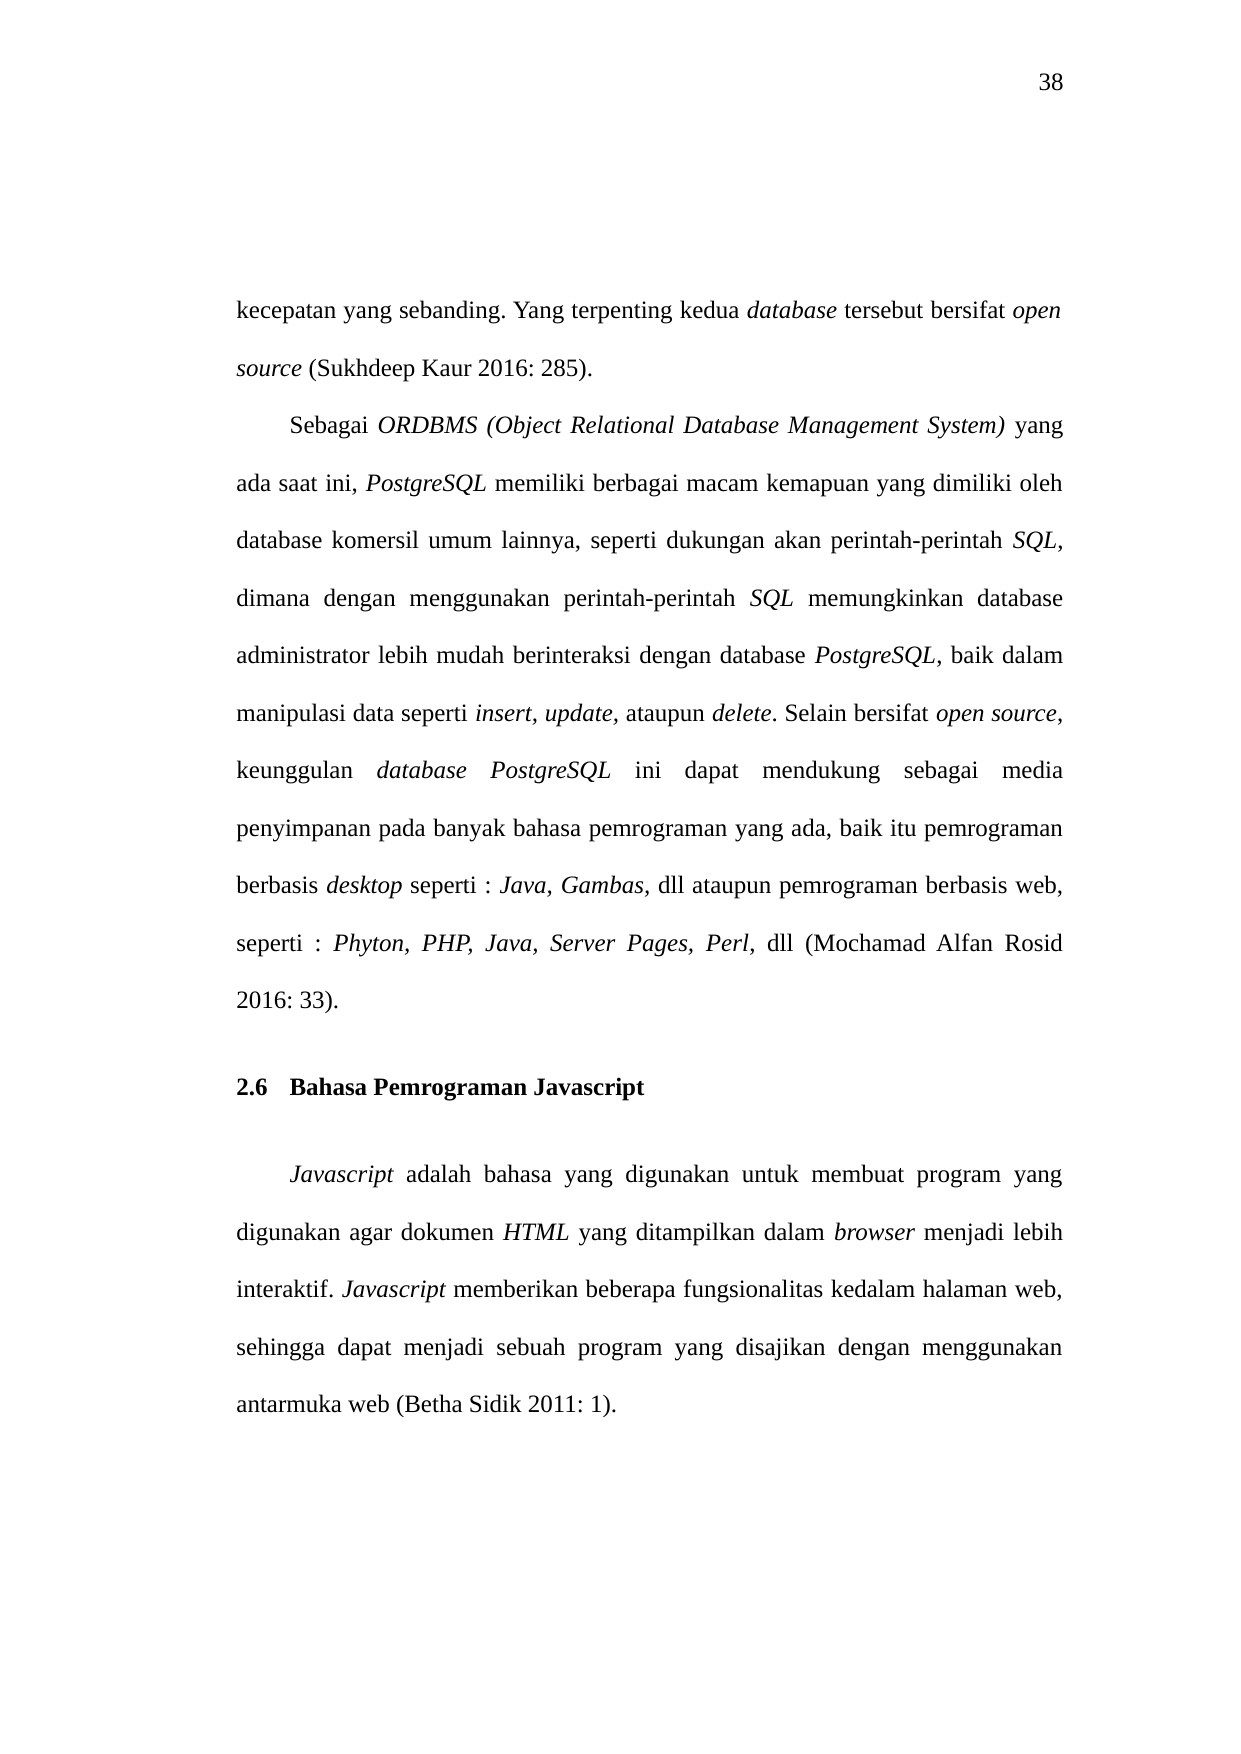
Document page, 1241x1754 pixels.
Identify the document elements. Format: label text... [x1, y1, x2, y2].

text Sebagai ORDBMS (Object Relational Database Management System) yang ada saat ini, PostgreSQL memiliki berbagai macam kemapuan yang dimiliki oleh database komersil umum lainnya, seperti dukungan akan perintah-perintah SQL, dimana dengan menggunakan perintah-perintah SQL memungkinkan database administrator lebih mudah berinteraksi dengan database PostgreSQL, baik dalam manipulasi data seperti insert, update, ataupun delete. Selain bersifat open source, keunggulan database PostgreSQL ini dapat mendukung sebagai media penyimpanan pada banyak bahasa pemrograman yang ada, baik itu pemrograman berbasis desktop seperti : Java, Gambas, dll ataupun pemrograman berbasis web, seperti : Phyton, PHP, Java, Server Pages, Perl, dll (Mochamad Alfan Rosid 2016: 33). [236, 410, 1063, 1014]
text kecepatan yang sebanding. Yang terpenting kedua database tersebut bersifat open source (Sukhdeep Kaur 2016: 285). [236, 295, 1063, 382]
subtitle 2.6 Bahasa Pemrograman Javascript [236, 1072, 1063, 1101]
text Javascript adalah bahasa yang digunakan untuk membuat program yang digunakan agar dokumen HTML yang ditampilkan dalam browser menjadi lebih interaktif. Javascript memberikan beberapa fungsionalitas kedalam halaman web, sehingga dapat menjadi sebuah program yang disajikan dengan menggunakan antarmuka web (Betha Sidik 2011: 1). [236, 1159, 1063, 1418]
